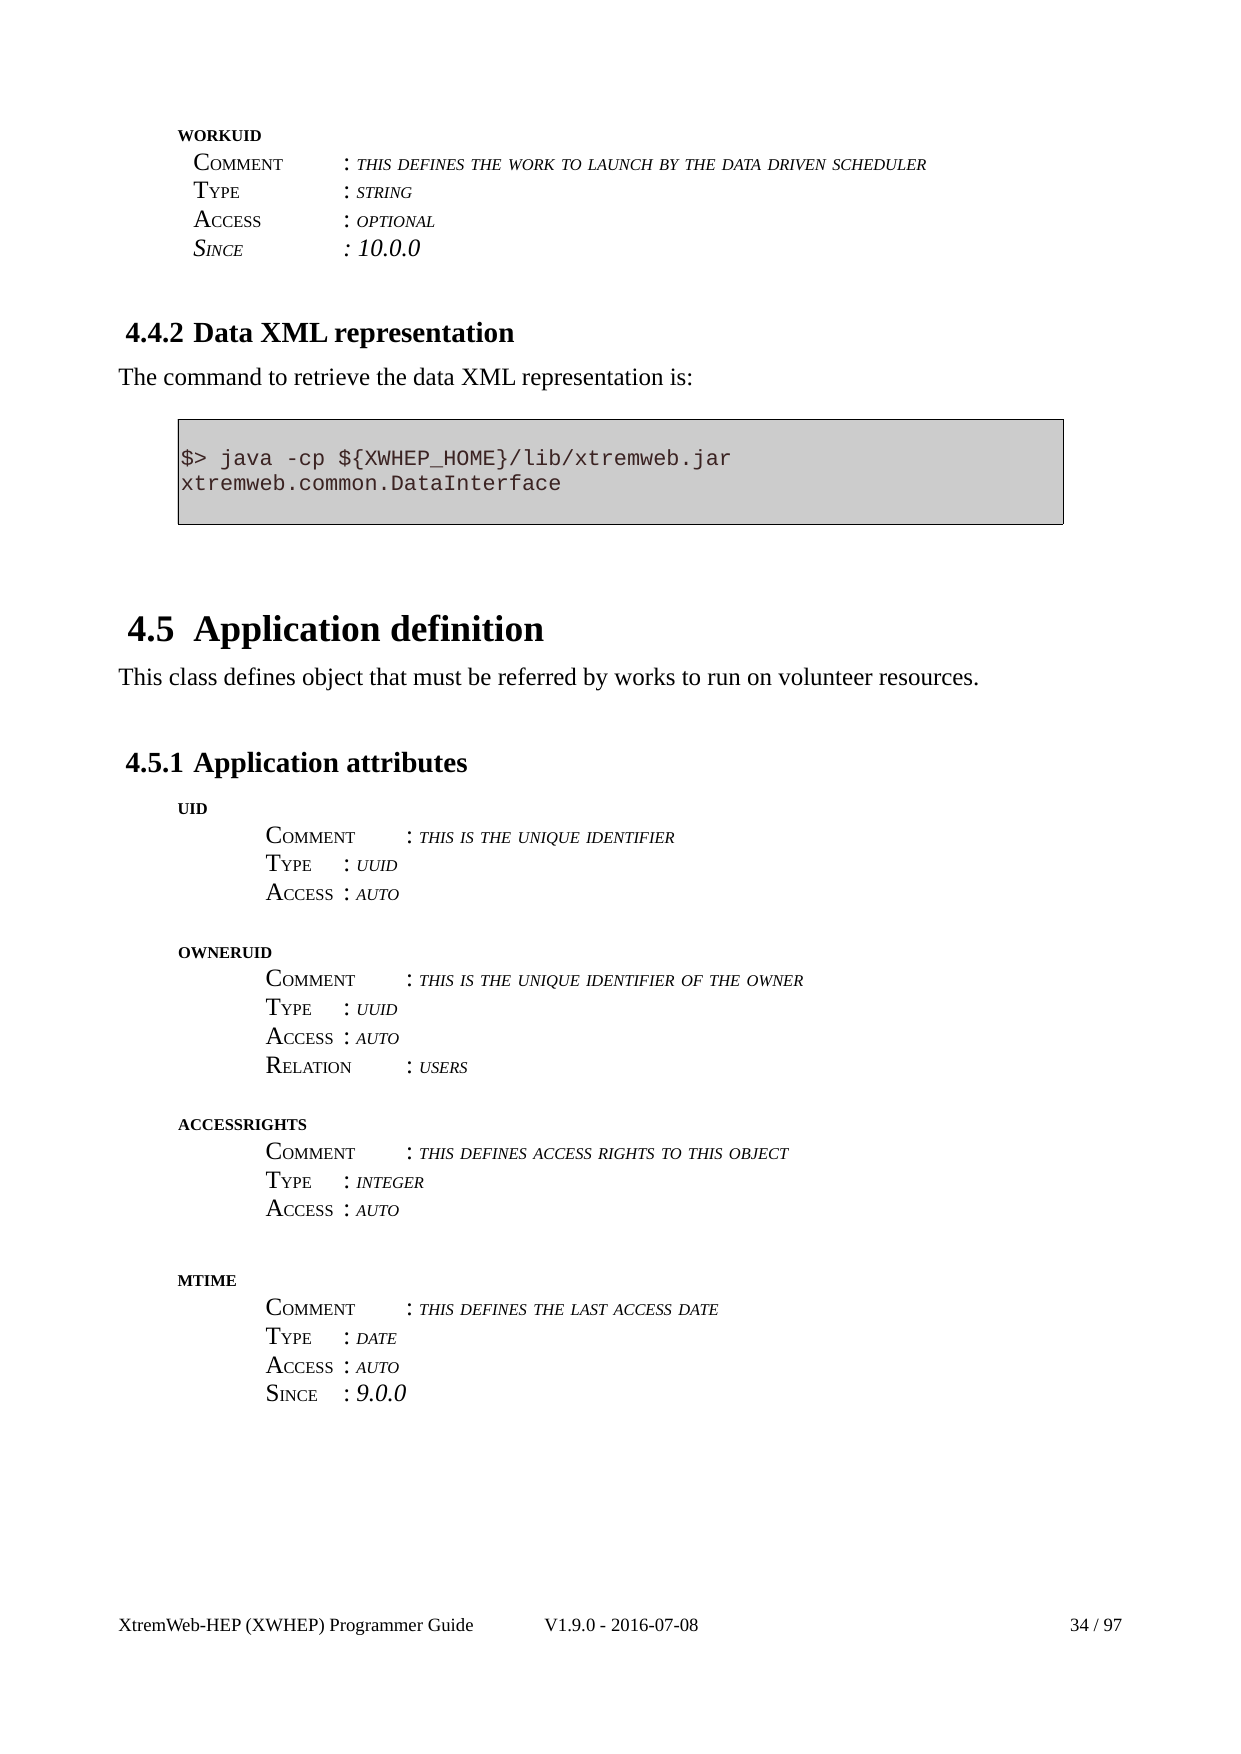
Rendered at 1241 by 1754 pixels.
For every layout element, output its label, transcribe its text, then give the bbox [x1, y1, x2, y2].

text Comment : this defines the last access date [265, 1292, 1122, 1321]
text Type : date [265, 1321, 1122, 1350]
text This class defines object that must be referred by works to run on volunteer resources. [118, 662, 1122, 691]
text Comment : this is the unique identifier [265, 820, 1122, 848]
text mtime [177, 1263, 1122, 1292]
text Access : optional [177, 204, 1122, 233]
text Access : auto [265, 1193, 1122, 1222]
text workuid [177, 118, 1122, 147]
subtitle Application attributes [118, 745, 1122, 778]
text accessrights [178, 1107, 1122, 1136]
text Relation : users [265, 1050, 1122, 1078]
text Comment : this is the unique identifier of the owner [265, 963, 1122, 992]
text Since : 10.0.0 [177, 233, 1122, 262]
text Type : uuid [265, 992, 1122, 1021]
text Access : auto [265, 1350, 1122, 1378]
text Comment : this defines access rights to this object [265, 1136, 1122, 1165]
text Access : auto [265, 877, 1122, 906]
subtitle Application definition [118, 607, 1122, 650]
text owneruid [178, 935, 1122, 963]
text The command to retrieve the data XML representation is: [118, 362, 1122, 390]
text Access : auto [265, 1021, 1122, 1050]
subtitle Data XML representation [118, 316, 1122, 349]
text $> java -cp ${XWHEP_HOME}/lib/xtremweb.jar xtremweb.common.DataInterface [179, 444, 1063, 493]
text Comment : this defines the work to launch by the data driven scheduler [177, 147, 1122, 176]
text Since : 9.0.0 [265, 1378, 1122, 1407]
text Type : integer [265, 1165, 1122, 1193]
text uid [177, 791, 1122, 820]
text Type : uuid [265, 848, 1122, 877]
text Type : string [177, 176, 1122, 204]
